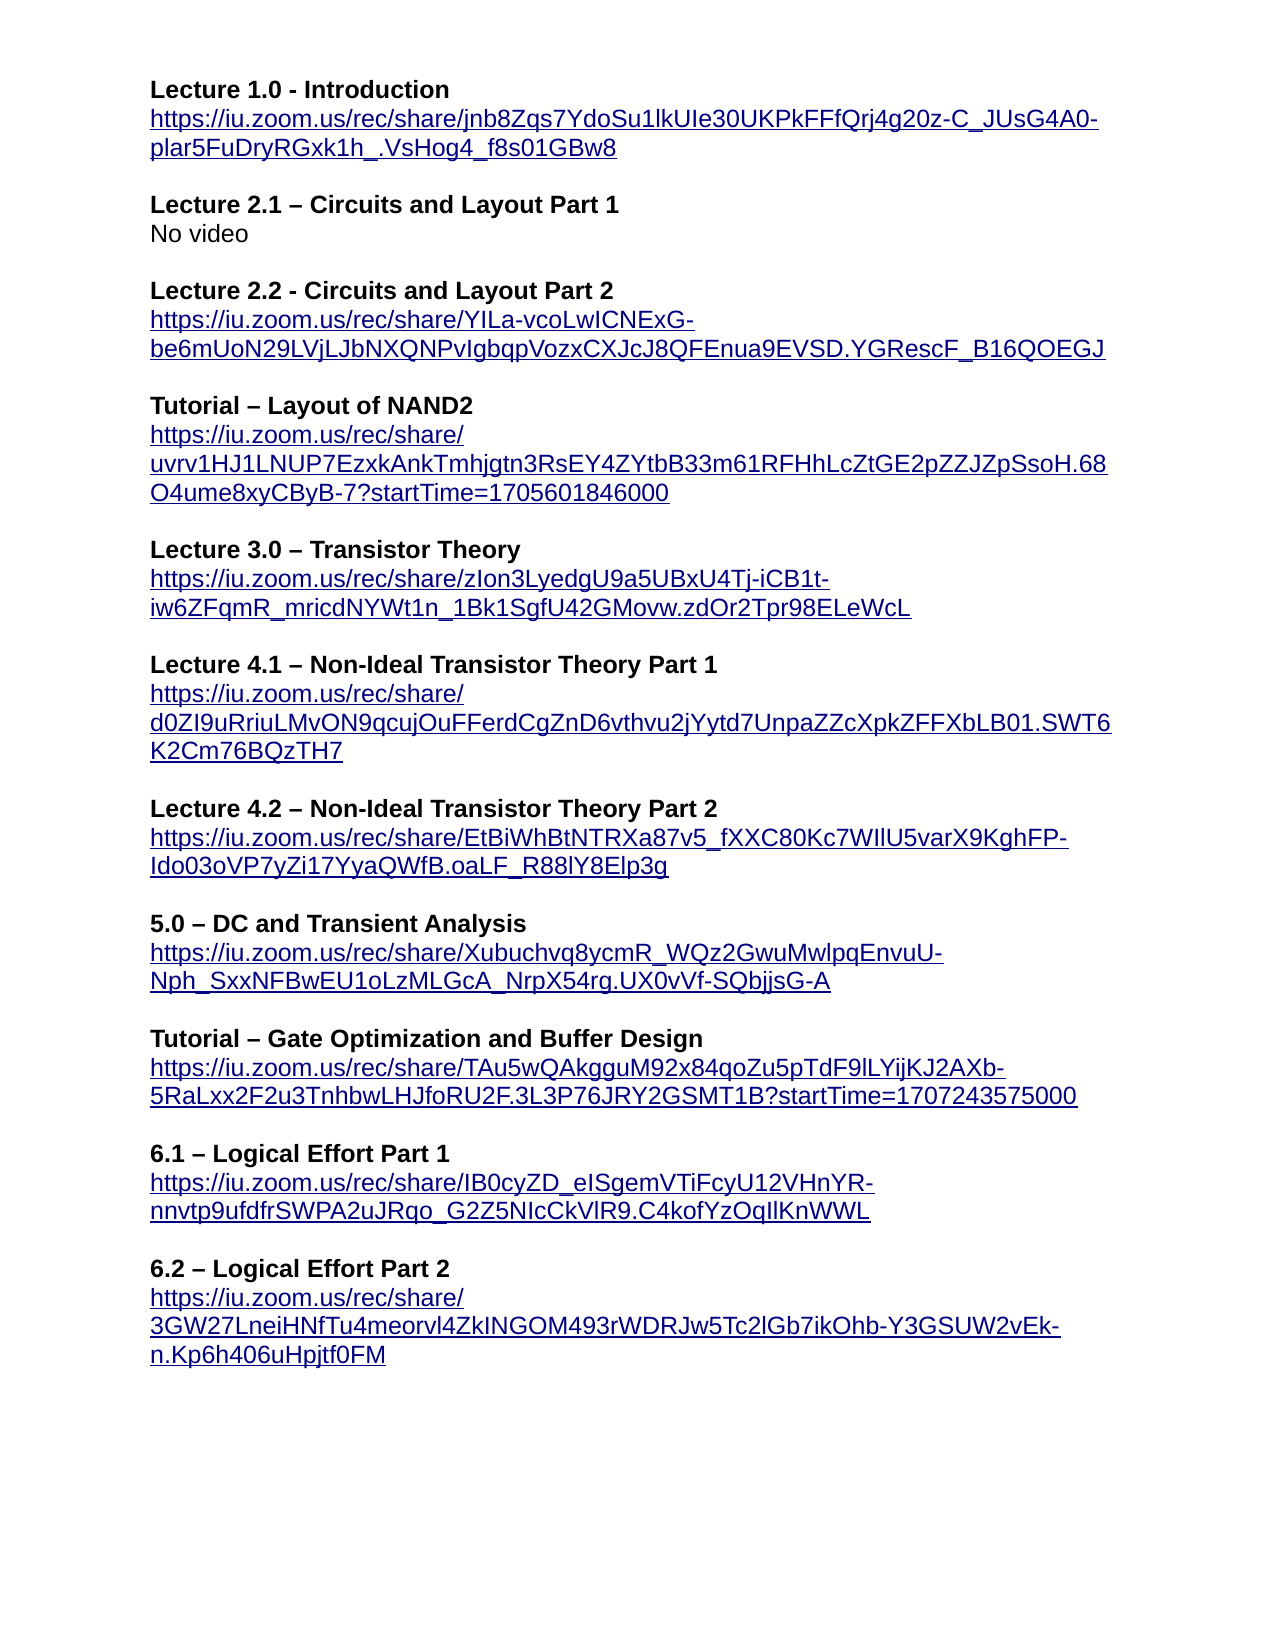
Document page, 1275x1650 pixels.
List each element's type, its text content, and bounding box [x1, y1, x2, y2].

text Tutorial – Gate Optimization and Buffer Design [150, 1024, 1125, 1052]
text Lecture 2.2 - Circuits and Layout Part 2 [150, 276, 1125, 305]
text https://iu.zoom.us/rec/share/Xubuchvq8ycmR_WQz2GwuMwlpqEnvuU-Nph_SxxNFBwEU1oLzMLGcA_NrpX54rg.UX0vVf-SQbjjsG-A [150, 937, 1125, 995]
text No video [150, 219, 1125, 247]
text Tutorial – Layout of NAND2 [150, 391, 1125, 420]
text https://iu.zoom.us/rec/share/TAu5wQAkgguM92x84qoZu5pTdF9lLYijKJ2AXb-5RaLxx2F2u3TnhbwLHJfoRU2F.3L3P76JRY2GSMT1B?startTime=1707243575000 [150, 1052, 1125, 1110]
text https://iu.zoom.us/rec/share/uvrv1HJ1LNUP7EzxkAnkTmhjgtn3RsEY4ZYtbB33m61RFHhLcZtGE2pZZJZpSsoH.68O4ume8xyCByB-7?startTime=1705601846000 [150, 420, 1125, 506]
text Lecture 4.1 – Non-Ideal Transistor Theory Part 1 [150, 650, 1125, 679]
text Lecture 3.0 – Transistor Theory [150, 535, 1125, 564]
text Lecture 1.0 - Introduction [150, 75, 1125, 104]
text https://iu.zoom.us/rec/share/EtBiWhBtNTRXa87v5_fXXC80Kc7WIlU5varX9KghFP-Ido03oVP7yZi17YyaQWfB.oaLF_R88lY8Elp3g [150, 822, 1125, 880]
text 6.2 – Logical Effort Part 2 [150, 1254, 1125, 1282]
text Lecture 4.2 – Non-Ideal Transistor Theory Part 2 [150, 794, 1125, 822]
text 6.1 – Logical Effort Part 1 [150, 1139, 1125, 1167]
text https://iu.zoom.us/rec/share/jnb8Zqs7YdoSu1lkUIe30UKPkFFfQrj4g20z-C_JUsG4A0-plar5FuDryRGxk1h_.VsHog4_f8s01GBw8 [150, 104, 1125, 161]
text https://iu.zoom.us/rec/share/IB0cyZD_eISgemVTiFcyU12VHnYR-nnvtp9ufdfrSWPA2uJRqo_G2Z5NIcCkVlR9.C4kofYzOqIlKnWWL [150, 1167, 1125, 1225]
text https://iu.zoom.us/rec/share/d0ZI9uRriuLMvON9qcujOuFFerdCgZnD6vthvu2jYytd7UnpaZZcXpkZFFXbLB01.SWT6K2Cm76BQzTH7 [150, 679, 1125, 765]
text https://iu.zoom.us/rec/share/3GW27LneiHNfTu4meorvl4ZkINGOM493rWDRJw5Tc2lGb7ikOhb-Y3GSUW2vEk-n.Kp6h406uHpjtf0FM [150, 1282, 1125, 1369]
text Lecture 2.1 – Circuits and Layout Part 1 [150, 190, 1125, 219]
text https://iu.zoom.us/rec/share/YILa-vcoLwICNExG-be6mUoN29LVjLJbNXQNPvIgbqpVozxCXJcJ8QFEnua9EVSD.YGRescF_B16QOEGJ [150, 305, 1125, 362]
text 5.0 – DC and Transient Analysis [150, 909, 1125, 937]
text https://iu.zoom.us/rec/share/zIon3LyedgU9a5UBxU4Tj-iCB1t-iw6ZFqmR_mricdNYWt1n_1Bk1SgfU42GMovw.zdOr2Tpr98ELeWcL [150, 564, 1125, 621]
